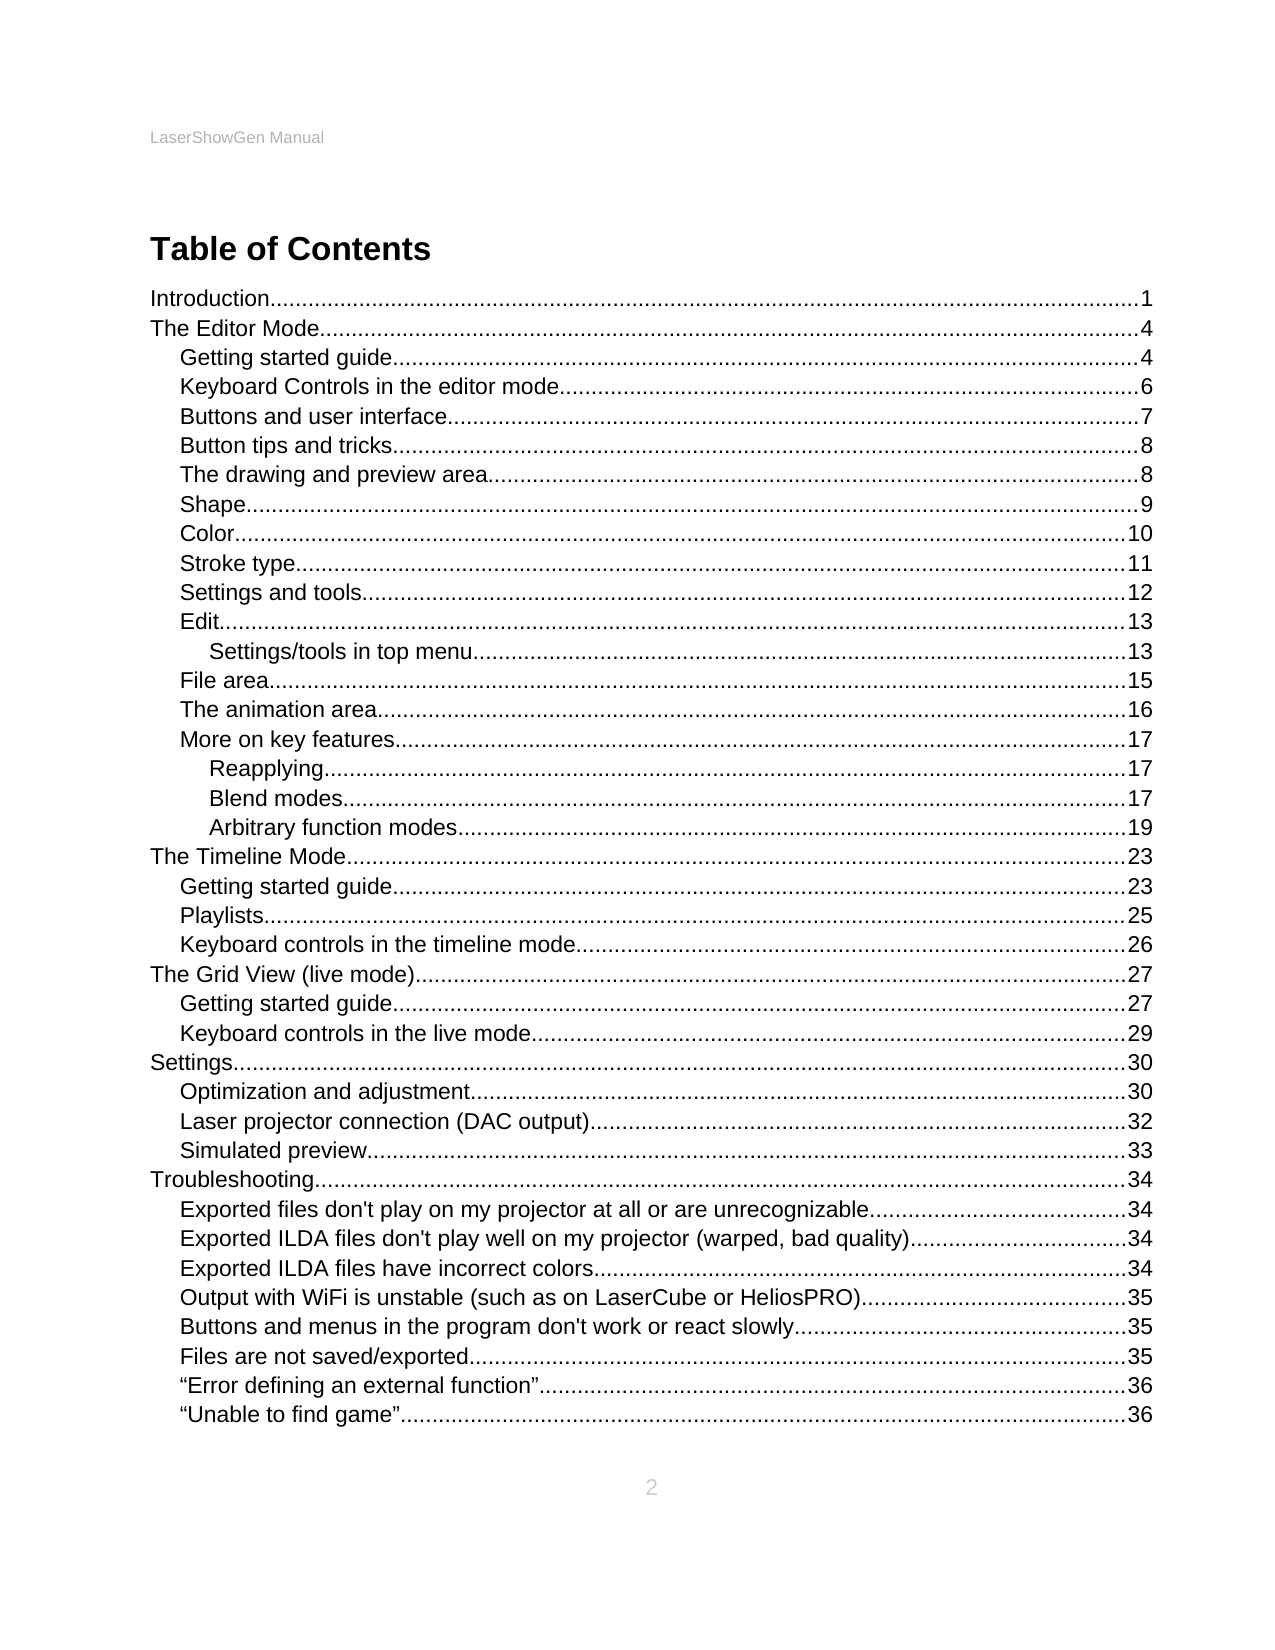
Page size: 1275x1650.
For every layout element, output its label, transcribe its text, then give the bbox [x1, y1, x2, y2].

text Exported ILDA files don't play well on my projector (warped, bad quality) 34 [179, 1226, 1153, 1252]
text Introduction 1 [150, 286, 1153, 312]
text Optimization and adjustment 30 [179, 1079, 1153, 1105]
text Troubleshooting 34 [150, 1167, 1153, 1193]
text Button tips and tricks 8 [179, 433, 1153, 458]
text The animation area 16 [179, 697, 1153, 723]
text Getting started guide 4 [179, 345, 1153, 370]
text The Grid View (live mode) 27 [150, 962, 1153, 987]
text Simulated preview 33 [179, 1138, 1153, 1163]
text More on key features 17 [179, 727, 1153, 752]
text Settings and tools 12 [179, 580, 1153, 605]
text The drawing and preview area 8 [179, 462, 1153, 488]
text Playlists 25 [179, 903, 1153, 928]
text The Editor Mode 4 [150, 315, 1153, 341]
text Stroke type 11 [179, 550, 1153, 576]
text Exported ILDA files have incorrect colors 34 [179, 1255, 1153, 1281]
text Exported files don't play on my projector at all or are unrecognizable 34 [179, 1197, 1153, 1222]
text Getting started guide 27 [179, 991, 1153, 1017]
text File area 15 [179, 668, 1153, 693]
text Settings 30 [150, 1050, 1153, 1075]
text “Unable to find game” 36 [179, 1402, 1153, 1428]
text Edit 13 [179, 609, 1153, 635]
subtitle Table of Contents [150, 231, 1153, 268]
text “Error defining an external function” 36 [179, 1373, 1153, 1398]
text Output with WiFi is unstable (such as on LaserCube or HeliosPRO) 35 [179, 1285, 1153, 1310]
text Keyboard controls in the timeline mode 26 [179, 932, 1153, 958]
text Buttons and menus in the program don't work or react slowly 35 [179, 1314, 1153, 1340]
text Laser projector connection (DAC output) 32 [179, 1108, 1153, 1134]
text Buttons and user interface 7 [179, 403, 1153, 429]
text Arbitrary function modes 19 [209, 815, 1153, 840]
text Reapplying 17 [209, 756, 1153, 782]
text Keyboard controls in the live mode 29 [179, 1020, 1153, 1046]
text Color 10 [179, 521, 1153, 547]
text Keyboard Controls in the editor mode 6 [179, 374, 1153, 400]
text Settings/tools in top menu 13 [209, 638, 1153, 664]
text Files are not saved/exported 35 [179, 1343, 1153, 1369]
text Blend modes 17 [209, 785, 1153, 811]
text Shape 9 [179, 492, 1153, 517]
text Getting started guide 23 [179, 873, 1153, 899]
text The Timeline Mode 23 [150, 844, 1153, 870]
